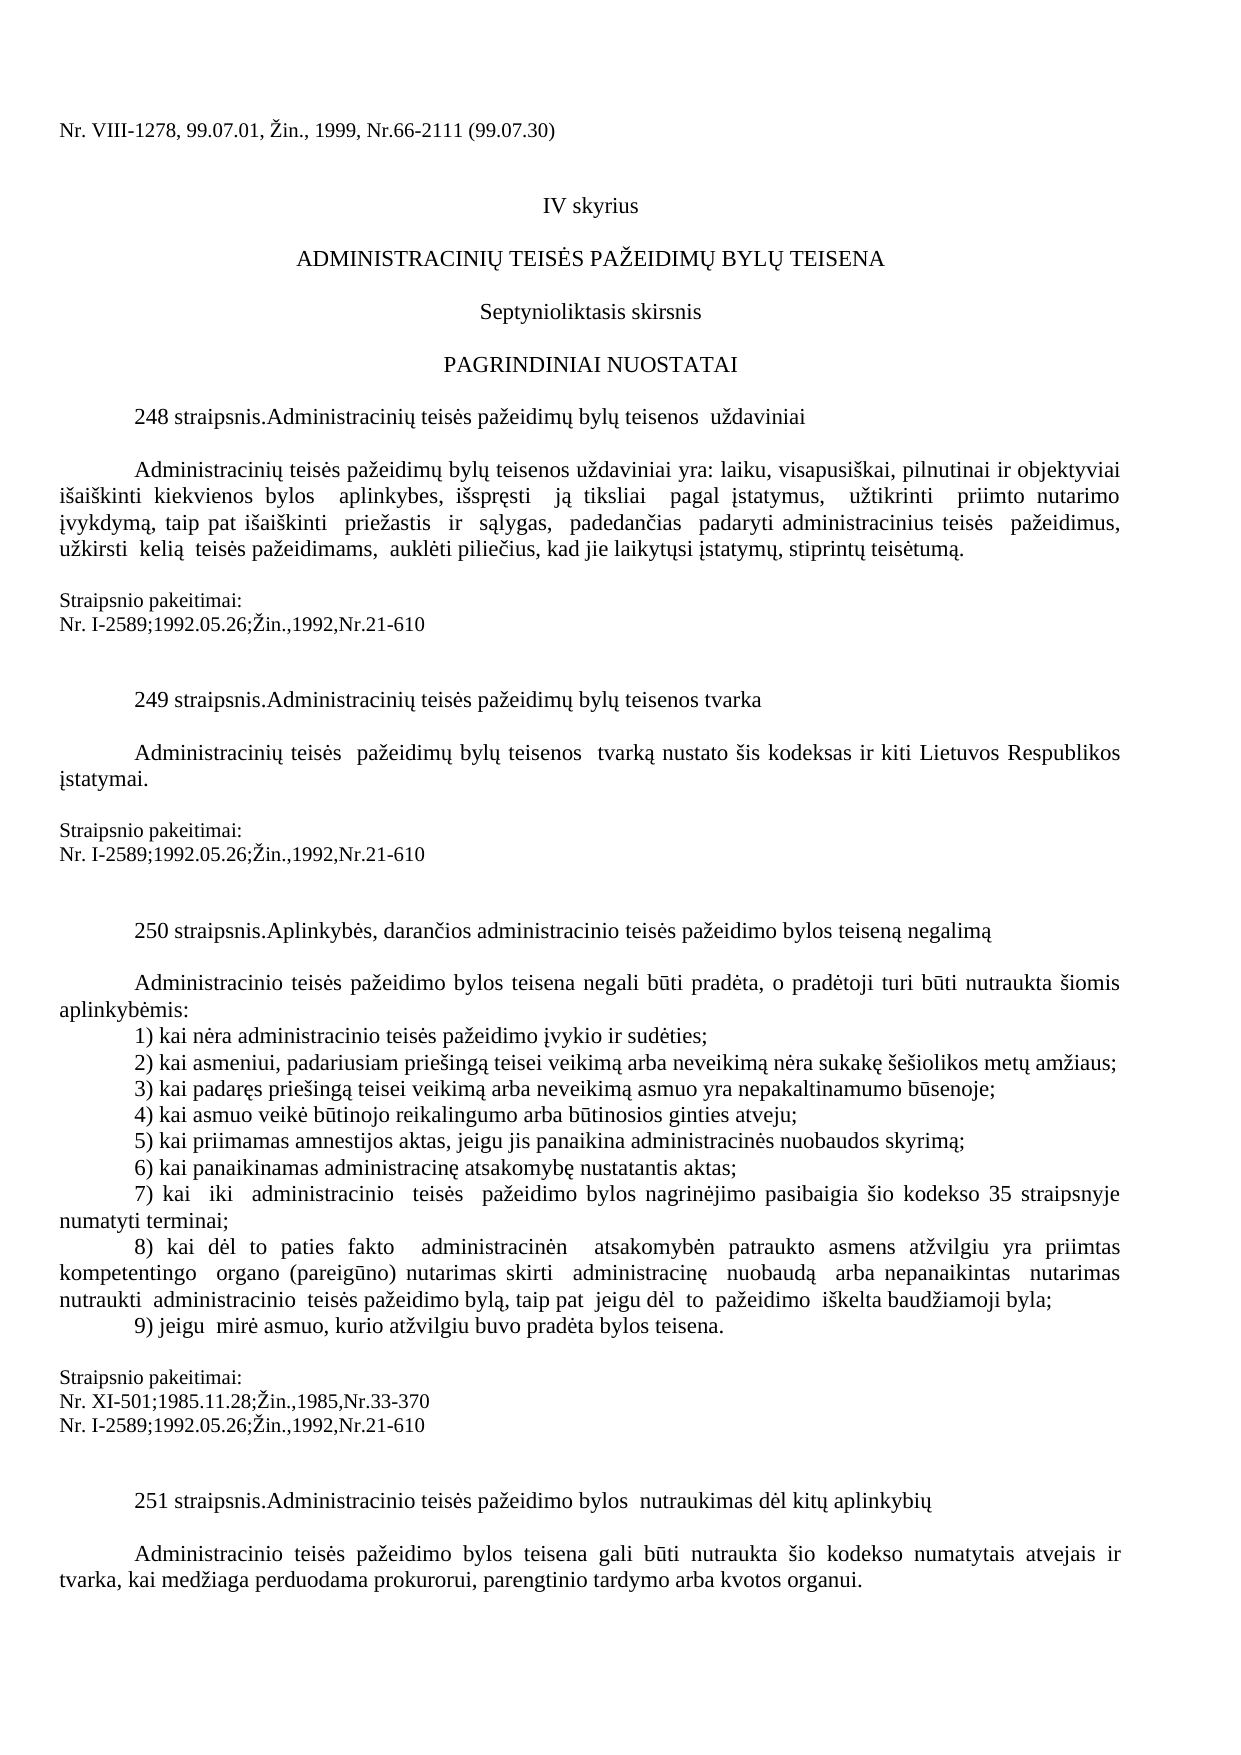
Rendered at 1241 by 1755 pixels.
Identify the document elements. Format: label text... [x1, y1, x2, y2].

text 2) kai asmeniui, padariusiam priešingą teisei veikimą arba neveikimą nėra sukakę šešiolikos metų amžiaus; [59, 1048, 1122, 1075]
text IV skyrius [59, 193, 1122, 219]
text Nr. I-2589;1992.05.26;Žin.,1992,Nr.21-610 [59, 1413, 1122, 1437]
text Administracinio teisės pažeidimo bylos teisena negali būti pradėta, o pradėtoji turi būti nutraukta šiomis aplinkybėmis: [59, 969, 1122, 1022]
text PAGRINDINIAI NUOSTATAI [59, 351, 1122, 377]
text Septynioliktasis skirsnis [59, 298, 1122, 324]
text 5) kai priimamas amnestijos aktas, jeigu jis panaikina administracinės nuobaudos skyrimą; [59, 1128, 1122, 1154]
text 7) kai iki administracinio teisės pažeidimo bylos nagrinėjimo pasibaigia šio kodekso 35 straipsnyje numatyti terminai; [59, 1180, 1122, 1233]
text Administracinio teisės pažeidimo bylos teisena gali būti nutraukta šio kodekso numatytais atvejais ir tvarka, kai medžiaga perduodama prokurorui, parengtinio tardymo arba kvotos organui. [59, 1540, 1122, 1593]
text 249 straipsnis.Administracinių teisės pažeidimų bylų teisenos tvarka [59, 686, 1122, 713]
text ADMINISTRACINIŲ TEISĖS PAŽEIDIMŲ BYLŲ TEISENA [59, 245, 1122, 272]
text 250 straipsnis.Aplinkybės, darančios administracinio teisės pažeidimo bylos teiseną negalimą [59, 917, 1122, 943]
text Administracinių teisės pažeidimų bylų teisenos uždaviniai yra: laiku, visapusiškai, pilnutinai ir objektyviai išaiškinti kiekvienos bylos aplinkybes, išspręsti ją tiksliai pagal įstatymus, užtikrinti priimto nutarimo įvykdymą, taip pat išaiškinti priežastis ir sąlygas, padedančias padaryti administracinius teisės pažeidimus, užkirsti kelią teisės pažeidimams, auklėti piliečius, kad jie laikytųsi įstatymų, stiprintų teisėtumą. [59, 456, 1122, 562]
text 9) jeigu mirė asmuo, kurio atžvilgiu buvo pradėta bylos teisena. [59, 1312, 1122, 1338]
text Nr. I-2589;1992.05.26;Žin.,1992,Nr.21-610 [59, 842, 1122, 866]
text Straipsnio pakeitimai: [59, 588, 1122, 612]
text Nr. I-2589;1992.05.26;Žin.,1992,Nr.21-610 [59, 612, 1122, 636]
text 251 straipsnis.Administracinio teisės pažeidimo bylos nutraukimas dėl kitų aplinkybių [59, 1487, 1122, 1514]
text Straipsnio pakeitimai: [59, 818, 1122, 842]
text Nr. XI-501;1985.11.28;Žin.,1985,Nr.33-370 [59, 1389, 1122, 1413]
text Straipsnio pakeitimai: [59, 1365, 1122, 1389]
text 6) kai panaikinamas administracinę atsakomybę nustatantis aktas; [59, 1154, 1122, 1180]
text 8) kai dėl to paties fakto administracinėn atsakomybėn patraukto asmens atžvilgiu yra priimtas kompetentingo organo (pareigūno) nutarimas skirti administracinę nuobaudą arba nepanaikintas nutarimas nutraukti administracinio teisės pažeidimo bylą, taip pat jeigu dėl to pažeidimo iškelta baudžiamoji byla; [59, 1233, 1122, 1312]
text 248 straipsnis.Administracinių teisės pažeidimų bylų teisenos uždaviniai [59, 403, 1122, 430]
text 1) kai nėra administracinio teisės pažeidimo įvykio ir sudėties; [59, 1022, 1122, 1048]
text 3) kai padaręs priešingą teisei veikimą arba neveikimą asmuo yra nepakaltinamumo būsenoje; [59, 1075, 1122, 1101]
text 4) kai asmuo veikė būtinojo reikalingumo arba būtinosios ginties atveju; [59, 1101, 1122, 1128]
text Nr. VIII-1278, 99.07.01, Žin., 1999, Nr.66-2111 (99.07.30) [59, 118, 1122, 142]
text Administracinių teisės pažeidimų bylų teisenos tvarką nustato šis kodeksas ir kiti Lietuvos Respublikos įstatymai. [59, 739, 1122, 792]
